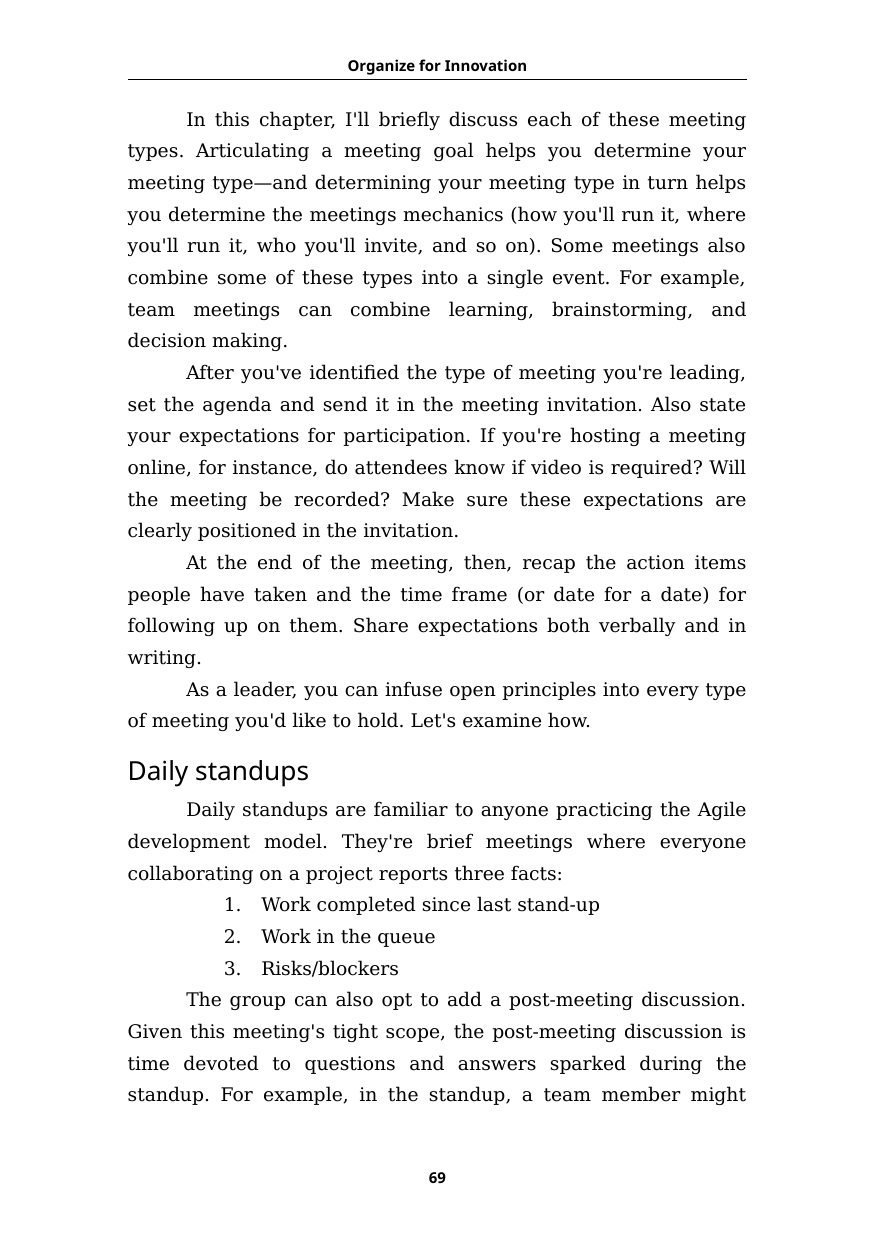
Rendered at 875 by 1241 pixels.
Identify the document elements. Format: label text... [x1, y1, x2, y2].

text As a leader, you can infuse open principles into every type of meeting you'd like to hold. Let's examine how. [127, 679, 747, 732]
text At the end of the meeting, then, recap the action items people have taken and the time frame (or date for a date) for following up on them. Share expectations both verbally and in writing. [127, 552, 747, 669]
list Work completed since last stand-up [223, 894, 747, 916]
text Daily standups are familiar to anyone practicing the Agile development model. They're brief meetings where everyone collaborating on a project reports three facts: [127, 799, 747, 885]
text In this chapter, I'll briefly discuss each of these meeting types. Articulating a meeting goal helps you determine your meeting type—and determining your meeting type in turn helps you determine the meetings mechanics (how you'll run it, where you'll run it, who you'll invite, and so on). Some meetings also combine some of these types into a single event. For example, team meetings can combine learning, brainstorming, and decision making. [127, 109, 747, 352]
text The group can also opt to add a post-meeting discussion. Given this meeting's tight scope, the post-meeting discussion is time devoted to questions and answers sparked during the standup. For example, in the standup, a team member might [127, 989, 747, 1106]
list Work in the queue [223, 926, 747, 948]
subtitle Daily standups [127, 757, 747, 787]
text After you've identified the type of meeting you're leading, set the agenda and send it in the meeting invitation. Also state your expectations for participation. If you're hosting a meeting online, for instance, do attendees know if video is required? Will the meeting be recorded? Make sure these expectations are clearly positioned in the invitation. [127, 362, 747, 542]
list Risks/blockers [223, 958, 747, 980]
